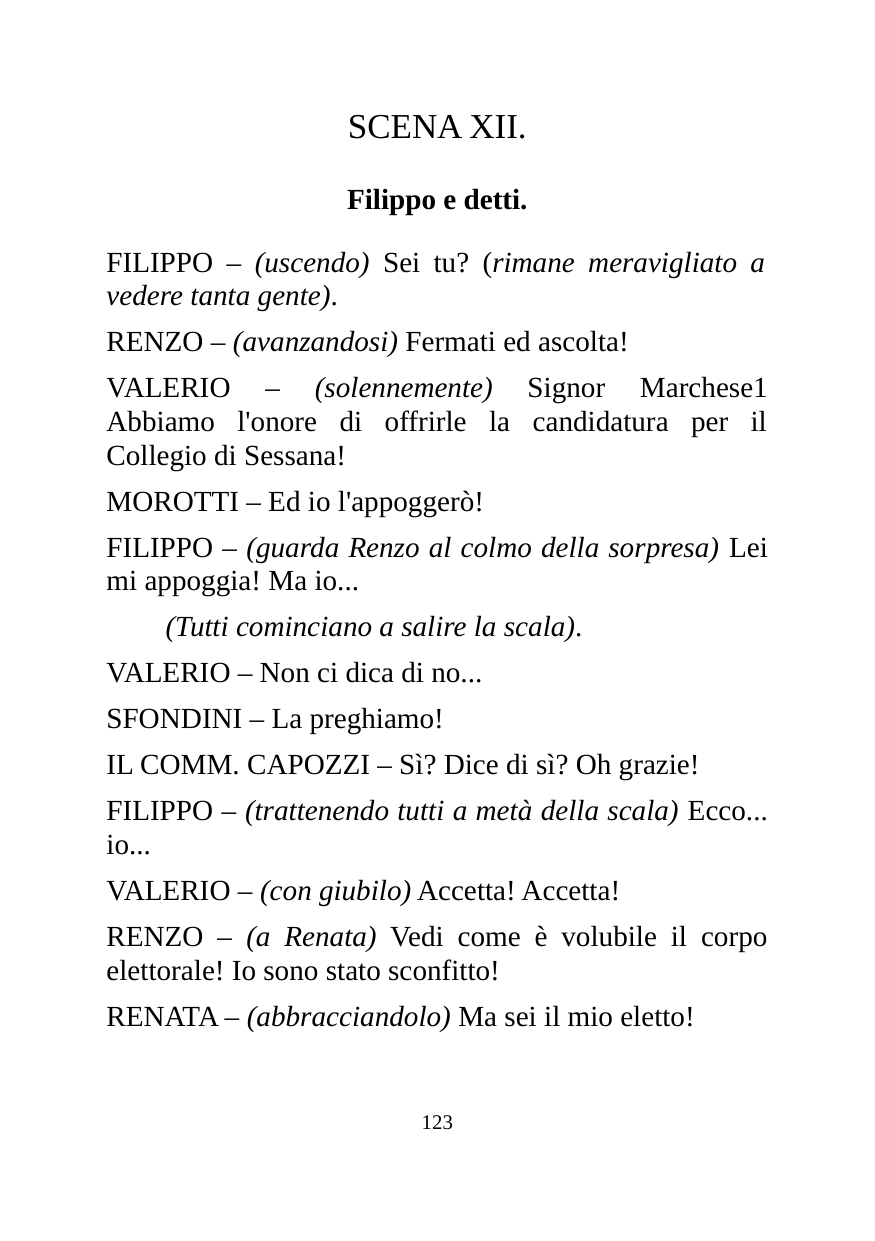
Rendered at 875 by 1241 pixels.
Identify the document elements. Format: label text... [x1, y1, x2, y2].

subtitle SCENA XII. [106, 106, 768, 146]
text Filippo e detti. [106, 182, 768, 215]
text MOROTTI – Ed io l'appoggerò! [106, 484, 768, 517]
text VALERIO – (con giubilo) Accetta! Accetta! [106, 873, 768, 907]
text RENATA – (abbracciandolo) Ma sei il mio eletto! [106, 999, 768, 1032]
text RENZO – (avanzandosi) Fermati ed ascolta! [106, 324, 768, 358]
text SFONDINI – La preghiamo! [106, 701, 768, 735]
text VALERIO – Non ci dica di no... [106, 655, 768, 689]
text FILIPPO – (uscendo) Sei tu? (rimane meravigliato a vedere tanta gente). [106, 245, 768, 312]
text FILIPPO – (trattenendo tutti a metà della scala) Ecco... io... [106, 793, 768, 861]
text (Tutti cominciano a salire la scala). [106, 609, 768, 643]
text RENZO – (a Renata) Vedi come è volubile il corpo elettorale! Io sono stato sconfitto! [106, 919, 768, 986]
text FILIPPO – (guarda Renzo al colmo della sorpresa) Lei mi appoggia! Ma io... [106, 530, 768, 597]
text IL COMM. CAPOZZI – Sì? Dice di sì? Oh grazie! [106, 747, 768, 781]
text VALERIO – (solennemente) Signor Marchese1 Abbiamo l'onore di offrirle la candidatura per il Collegio di Sessana! [106, 371, 768, 471]
